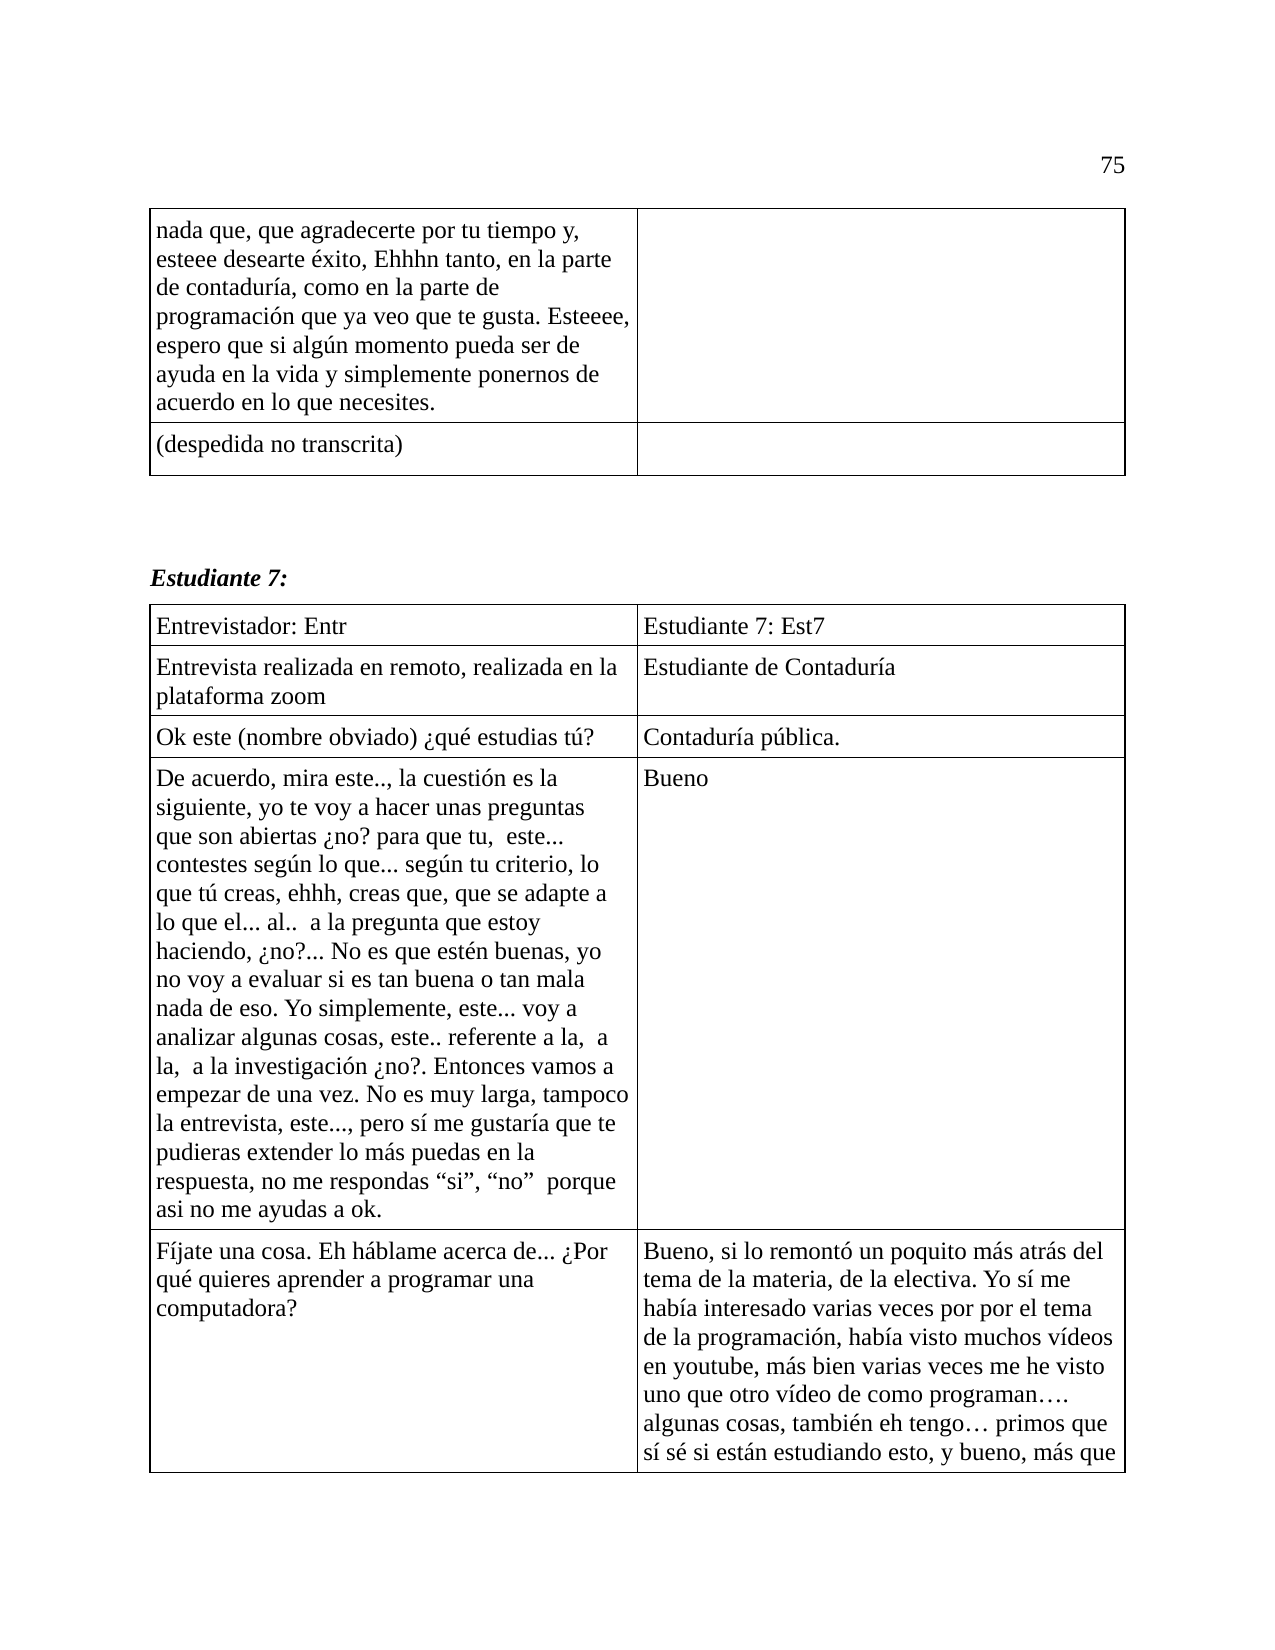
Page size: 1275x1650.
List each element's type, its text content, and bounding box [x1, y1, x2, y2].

table_cell Estudiante de Contaduría [638, 646, 1124, 715]
table_cell (despedida no transcrita) [151, 423, 637, 475]
table_header Estudiante 7: Est7 [638, 605, 1124, 645]
table_cell Ok este (nombre obviado) ¿qué estudias tú? [151, 716, 637, 757]
table_header Entrevistador: Entr [151, 605, 637, 645]
table_cell De acuerdo, mira este.., la cuestión es la siguiente, yo te voy a hacer unas preguntas que son abiertas ¿no? para que tu, este... contestes según lo que... según tu criterio, lo que tú creas, ehhh, creas que, que se adapte a lo que el... al.. a la pregunta que estoy haciendo, ¿no?... No es que estén buenas, yo no voy a evaluar si es tan buena o tan mala nada de eso. Yo simplemente, este... voy a analizar algunas cosas, este.. referente a la, a la, a la investigación ¿no?. Entonces vamos a empezar de una vez. No es muy larga, tampoco la entrevista, este..., pero sí me gustaría que te pudieras extender lo más puedas en la respuesta, no me respondas “si”, “no” porque asi no me ayudas a ok. [151, 758, 637, 1229]
table_cell Contaduría pública. [638, 716, 1124, 757]
table_cell Bueno [638, 758, 1124, 1229]
table_cell Entrevista realizada en remoto, realizada en la plataforma zoom [151, 646, 637, 715]
table_cell nada que, que agradecerte por tu tiempo y, esteee desearte éxito, Ehhhn tanto, en la parte de contaduría, como en la parte de programación que ya veo que te gusta. Esteeee, espero que si algún momento pueda ser de ayuda en la vida y simplemente ponernos de acuerdo en lo que necesites. [151, 209, 637, 422]
table_cell Fíjate una cosa. Eh háblame acerca de... ¿Por qué quieres aprender a programar una computadora? [151, 1230, 637, 1472]
table_cell Bueno, si lo remontó un poquito más atrás del tema de la materia, de la electiva. Yo sí me había interesado varias veces por por el tema de la programación, había visto muchos vídeos en youtube, más bien varias veces me he visto uno que otro vídeo de como programan…. algunas cosas, también eh tengo… primos que sí sé si están estudiando esto, y bueno, más que [638, 1230, 1124, 1472]
table_cell [638, 423, 1124, 475]
subtitle Estudiante 7: [150, 563, 1125, 592]
table_cell [638, 209, 1124, 422]
